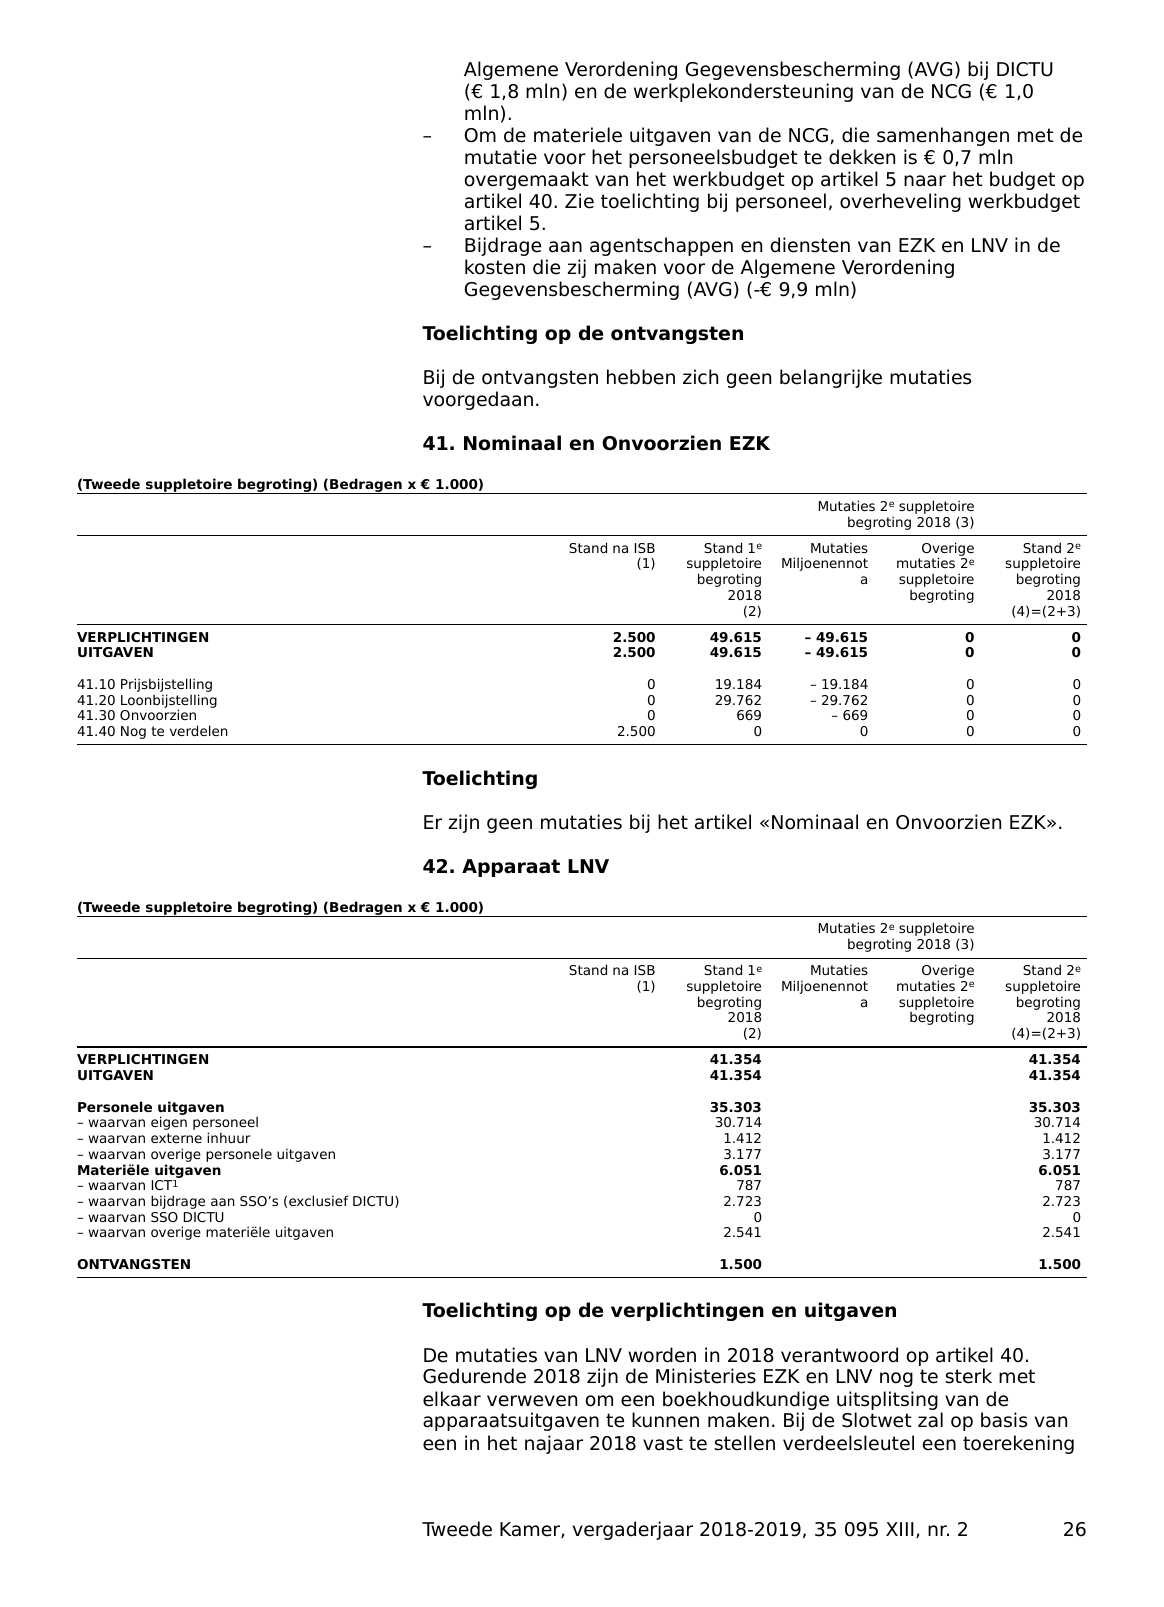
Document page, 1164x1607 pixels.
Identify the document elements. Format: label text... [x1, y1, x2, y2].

table_cell Stand na ISB (1) [555, 959, 661, 1046]
table_cell [768, 1162, 874, 1178]
table_cell 2.541 [980, 1225, 1087, 1241]
table_cell [980, 494, 1087, 535]
subtitle 42. Apparaat LNV [422, 856, 1087, 878]
table_cell 0 [874, 645, 980, 661]
subtitle Toelichting op de verplichtingen en uitgaven [422, 1300, 1087, 1322]
table_cell [980, 1084, 1087, 1099]
table_cell [874, 1194, 980, 1209]
table_cell [555, 661, 661, 677]
table_cell [555, 494, 661, 535]
table_cell [768, 1131, 874, 1147]
table_cell 0 [980, 724, 1087, 744]
table_cell [555, 1048, 661, 1068]
table_cell – waarvan SSO DICTU [77, 1210, 555, 1225]
table_header (Tweede suppletoire begroting) (Bedragen x € 1.000) [77, 477, 1087, 493]
table_header (Tweede suppletoire begroting) (Bedragen x € 1.000) [77, 900, 1087, 916]
table_cell 41.30 Onvoorzien [77, 708, 555, 724]
table_cell 0 [874, 724, 980, 744]
table_cell [555, 1084, 661, 1099]
table_cell [77, 1084, 555, 1099]
table_cell [768, 1084, 874, 1099]
table_cell 2.500 [555, 625, 661, 645]
table_cell 35.303 [980, 1099, 1087, 1115]
table_cell 0 [555, 677, 661, 692]
table_cell 0 [874, 625, 980, 645]
table_cell 41.354 [661, 1048, 768, 1068]
table_cell [555, 1241, 661, 1257]
table_cell Stand 2e suppletoire begroting 2018 (4)=(2+3) [980, 536, 1087, 624]
table_cell 0 [555, 708, 661, 724]
table_cell – waarvan externe inhuur [77, 1131, 555, 1147]
table_cell 2.541 [661, 1225, 768, 1241]
table_cell 49.615 [661, 645, 768, 661]
table_cell VERPLICHTINGEN [77, 625, 555, 645]
table_cell 6.051 [661, 1162, 768, 1178]
table_cell 0 [661, 724, 768, 744]
table_cell [555, 1257, 661, 1277]
table_cell [77, 959, 555, 1046]
table_cell 0 [661, 1210, 768, 1225]
table_cell [874, 1068, 980, 1084]
table_cell [768, 1257, 874, 1277]
table_cell 1.412 [980, 1131, 1087, 1147]
subtitle 41. Nominaal en Onvoorzien EZK [422, 433, 1087, 455]
table_cell – 669 [768, 708, 874, 724]
table_cell Mutaties 2e suppletoire begroting 2018 (3) [768, 494, 980, 535]
text De mutaties van LNV worden in 2018 verantwoord op artikel 40. Gedurende 2018 zijn de Ministeries EZK en LNV nog te sterk met elkaar verweven om een boekhoudkundige uitsplitsing van de apparaatsuitgaven te kunnen maken. Bij de Slotwet zal op basis van een in het najaar 2018 vast te stellen verdeelsleutel een toerekening [422, 1344, 1087, 1454]
table_cell 2.723 [980, 1194, 1087, 1209]
table_cell [768, 1241, 874, 1257]
table_cell UITGAVEN [77, 1068, 555, 1084]
table_cell [768, 1178, 874, 1194]
table_cell [768, 1147, 874, 1162]
text Algemene Verordening Gegevensbescherming (AVG) bij DICTU (€ 1,8 mln) en de werkplekondersteuning van de NCG (€ 1,0 mln). [422, 59, 1087, 125]
text – Om de materiele uitgaven van de NCG, die samenhangen met de mutatie voor het personeelsbudget te dekken is € 0,7 mln overgemaakt van het werkbudget op artikel 5 naar het budget op artikel 40. Zie toelichting bij personeel, overheveling werkbudget artikel 5. [422, 125, 1087, 235]
table_cell [555, 1194, 661, 1209]
table_cell [874, 1048, 980, 1068]
table_cell [874, 1225, 980, 1241]
table_cell [874, 1099, 980, 1115]
text Bij de ontvangsten hebben zich geen belangrijke mutaties voorgedaan. [422, 367, 1087, 411]
table_cell [555, 917, 661, 957]
table_cell 0 [980, 677, 1087, 692]
table_cell Mutaties 2e suppletoire begroting 2018 (3) [768, 917, 980, 957]
table_cell [555, 1115, 661, 1131]
table_cell [77, 494, 555, 535]
table_cell – 49.615 [768, 645, 874, 661]
table_cell 30.714 [661, 1115, 768, 1131]
table_cell [555, 1099, 661, 1115]
table_cell [77, 536, 555, 624]
table_cell [661, 1084, 768, 1099]
table_cell [768, 1194, 874, 1209]
table_cell [874, 1147, 980, 1162]
table_cell 0 [768, 724, 874, 744]
table_cell 0 [555, 693, 661, 708]
table_cell 0 [874, 708, 980, 724]
text Er zijn geen mutaties bij het artikel «Nominaal en Onvoorzien EZK». [422, 812, 1087, 834]
table_cell 41.354 [980, 1068, 1087, 1084]
table_cell 30.714 [980, 1115, 1087, 1131]
table_cell Stand 1e suppletoire begroting 2018 (2) [661, 536, 768, 624]
table_cell 1.412 [661, 1131, 768, 1147]
table_cell 41.20 Loonbijstelling [77, 693, 555, 708]
table_cell [661, 1241, 768, 1257]
table_cell Stand 2e suppletoire begroting 2018 (4)=(2+3) [980, 959, 1087, 1046]
table_cell – waarvan overige personele uitgaven [77, 1147, 555, 1162]
table_cell [874, 1257, 980, 1277]
table_cell – waarvan eigen personeel [77, 1115, 555, 1131]
table_cell – 19.184 [768, 677, 874, 692]
table_cell Overige mutaties 2e suppletoire begroting [874, 959, 980, 1046]
table_cell Stand 1e suppletoire begroting 2018 (2) [661, 959, 768, 1046]
table_cell [768, 661, 874, 677]
table_cell 6.051 [980, 1162, 1087, 1178]
table_cell 669 [661, 708, 768, 724]
table_cell [874, 1162, 980, 1178]
table_cell [555, 1210, 661, 1225]
table_cell [874, 1084, 980, 1099]
table_cell Overige mutaties 2e suppletoire begroting [874, 536, 980, 624]
table_cell 1.500 [661, 1257, 768, 1277]
table_cell 3.177 [661, 1147, 768, 1162]
table_cell [768, 1068, 874, 1084]
table_cell 0 [980, 625, 1087, 645]
table_cell [768, 1225, 874, 1241]
table_cell [77, 917, 555, 957]
text – Bijdrage aan agentschappen en diensten van EZK en LNV in de kosten die zij maken voor de Algemene Verordening Gegevensbescherming (AVG) (-€ 9,9 mln) [422, 235, 1087, 301]
table_cell [555, 1068, 661, 1084]
table_cell 19.184 [661, 677, 768, 692]
table_cell 787 [980, 1178, 1087, 1194]
table_cell [555, 1131, 661, 1147]
table_cell VERPLICHTINGEN [77, 1048, 555, 1068]
table_cell Mutaties Miljoenennota [768, 536, 874, 624]
table_cell – waarvan bijdrage aan SSO’s (exclusief DICTU) [77, 1194, 555, 1209]
table_cell 41.354 [980, 1048, 1087, 1068]
table_cell 41.40 Nog te verdelen [77, 724, 555, 744]
table_cell [874, 661, 980, 677]
table_cell [661, 494, 768, 535]
table_cell [661, 661, 768, 677]
table_cell – 49.615 [768, 625, 874, 645]
table_cell [874, 1115, 980, 1131]
table_cell [768, 1048, 874, 1068]
table_cell [555, 1225, 661, 1241]
table_cell 0 [874, 693, 980, 708]
subtitle Toelichting op de ontvangsten [422, 323, 1087, 345]
table_cell [980, 661, 1087, 677]
table_cell Personele uitgaven [77, 1099, 555, 1115]
table_cell 35.303 [661, 1099, 768, 1115]
table_cell [980, 917, 1087, 957]
table_cell [874, 1241, 980, 1257]
table_cell 41.354 [661, 1068, 768, 1084]
table_cell – waarvan ICT1 [77, 1178, 555, 1194]
table_cell [555, 1147, 661, 1162]
table_cell [661, 917, 768, 957]
table_cell [874, 1178, 980, 1194]
table_cell 2.500 [555, 724, 661, 744]
table_cell 3.177 [980, 1147, 1087, 1162]
table_cell Materiële uitgaven [77, 1162, 555, 1178]
table_cell 41.10 Prijsbijstelling [77, 677, 555, 692]
table_cell [768, 1115, 874, 1131]
table_cell 0 [980, 645, 1087, 661]
table_cell ONTVANGSTEN [77, 1257, 555, 1277]
table_cell [555, 1178, 661, 1194]
table_cell [555, 1162, 661, 1178]
table_cell [77, 1241, 555, 1257]
table_cell 49.615 [661, 625, 768, 645]
table_cell 1.500 [980, 1257, 1087, 1277]
table_cell Stand na ISB (1) [555, 536, 661, 624]
table_cell Mutaties Miljoenennota [768, 959, 874, 1046]
table_cell 0 [874, 677, 980, 692]
table_cell [980, 1241, 1087, 1257]
table_cell [874, 1210, 980, 1225]
table_cell 787 [661, 1178, 768, 1194]
table_cell 2.723 [661, 1194, 768, 1209]
table_cell [768, 1099, 874, 1115]
table_cell [77, 661, 555, 677]
table_cell 0 [980, 708, 1087, 724]
table_cell 0 [980, 693, 1087, 708]
table_cell 0 [980, 1210, 1087, 1225]
table_cell UITGAVEN [77, 645, 555, 661]
table_cell [768, 1210, 874, 1225]
table_cell [874, 1131, 980, 1147]
table_cell 2.500 [555, 645, 661, 661]
table_cell – 29.762 [768, 693, 874, 708]
table_cell 29.762 [661, 693, 768, 708]
table_cell – waarvan overige materiële uitgaven [77, 1225, 555, 1241]
subtitle Toelichting [422, 768, 1087, 789]
